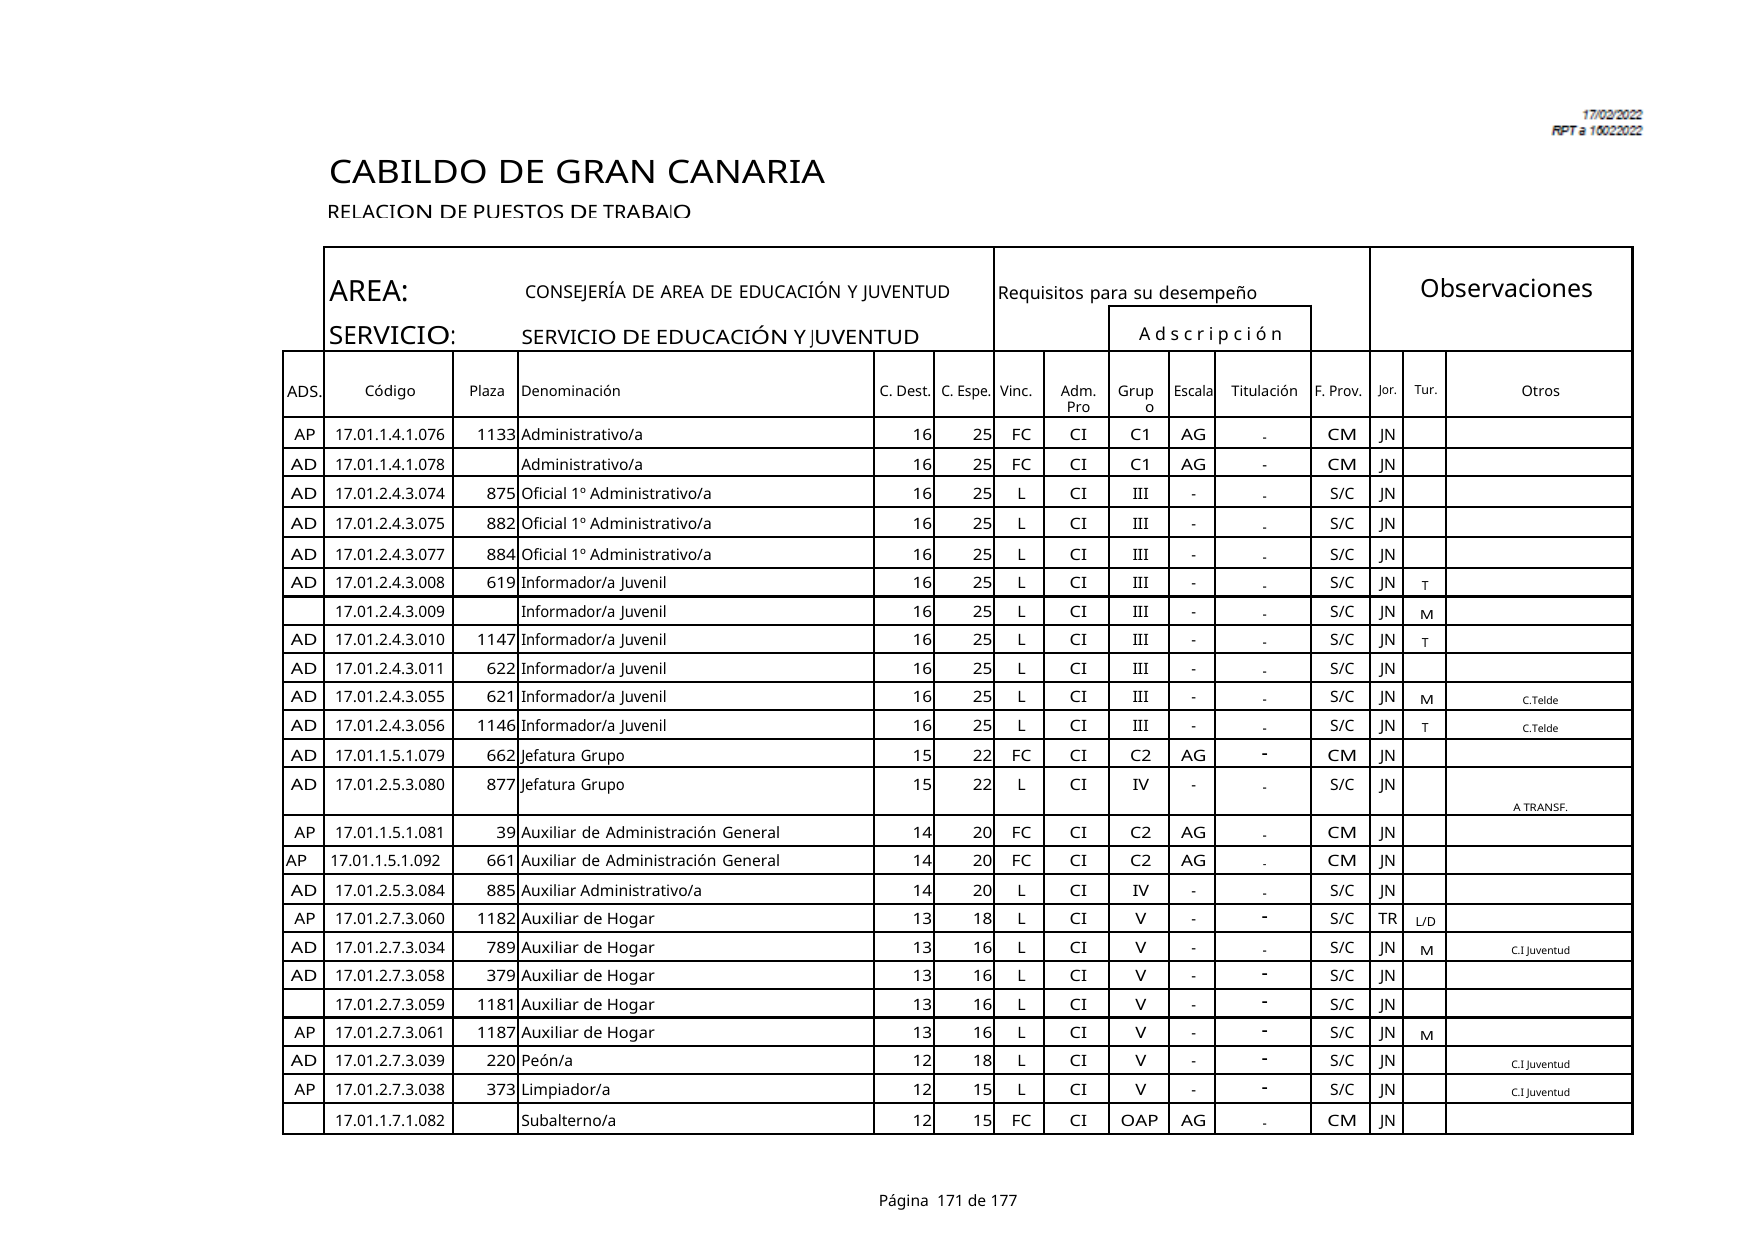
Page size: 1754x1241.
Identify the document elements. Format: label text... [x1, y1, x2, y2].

table_header [283, 246, 323, 350]
table_cell Vinc. [995, 352, 1043, 416]
table_cell Plaza [454, 352, 517, 416]
picture [1551, 99, 1648, 145]
table_cell Adm. Pro [1045, 352, 1108, 416]
table_cell Denominación [519, 352, 873, 416]
table_cell F. Prov. [1312, 352, 1369, 416]
table_header Observaciones [1371, 248, 1631, 350]
table_cell C. Espe. [935, 352, 993, 416]
table_cell Código [325, 352, 452, 416]
table_cell ADS. [284, 352, 323, 416]
table_header AREA: CONSEJERÍA DE AREA DE EDUCACIÓN Y JUVENTUD SERVICIO: SERVICIO DE EDUCACIÓN Y JUVENTUD [325, 248, 993, 350]
table_cell [1312, 305, 1369, 350]
table_cell Grupo [1110, 352, 1168, 416]
table_cell C. Dest. [875, 352, 933, 416]
table_cell Jor. [1371, 352, 1402, 416]
table_cell [995, 305, 1108, 350]
table_cell Escala [1170, 352, 1214, 416]
table_cell Titulación [1216, 352, 1310, 416]
table_cell A d s c r i p c i ó n [1110, 307, 1310, 350]
table_header Requisitos para su desempeño [995, 248, 1369, 304]
